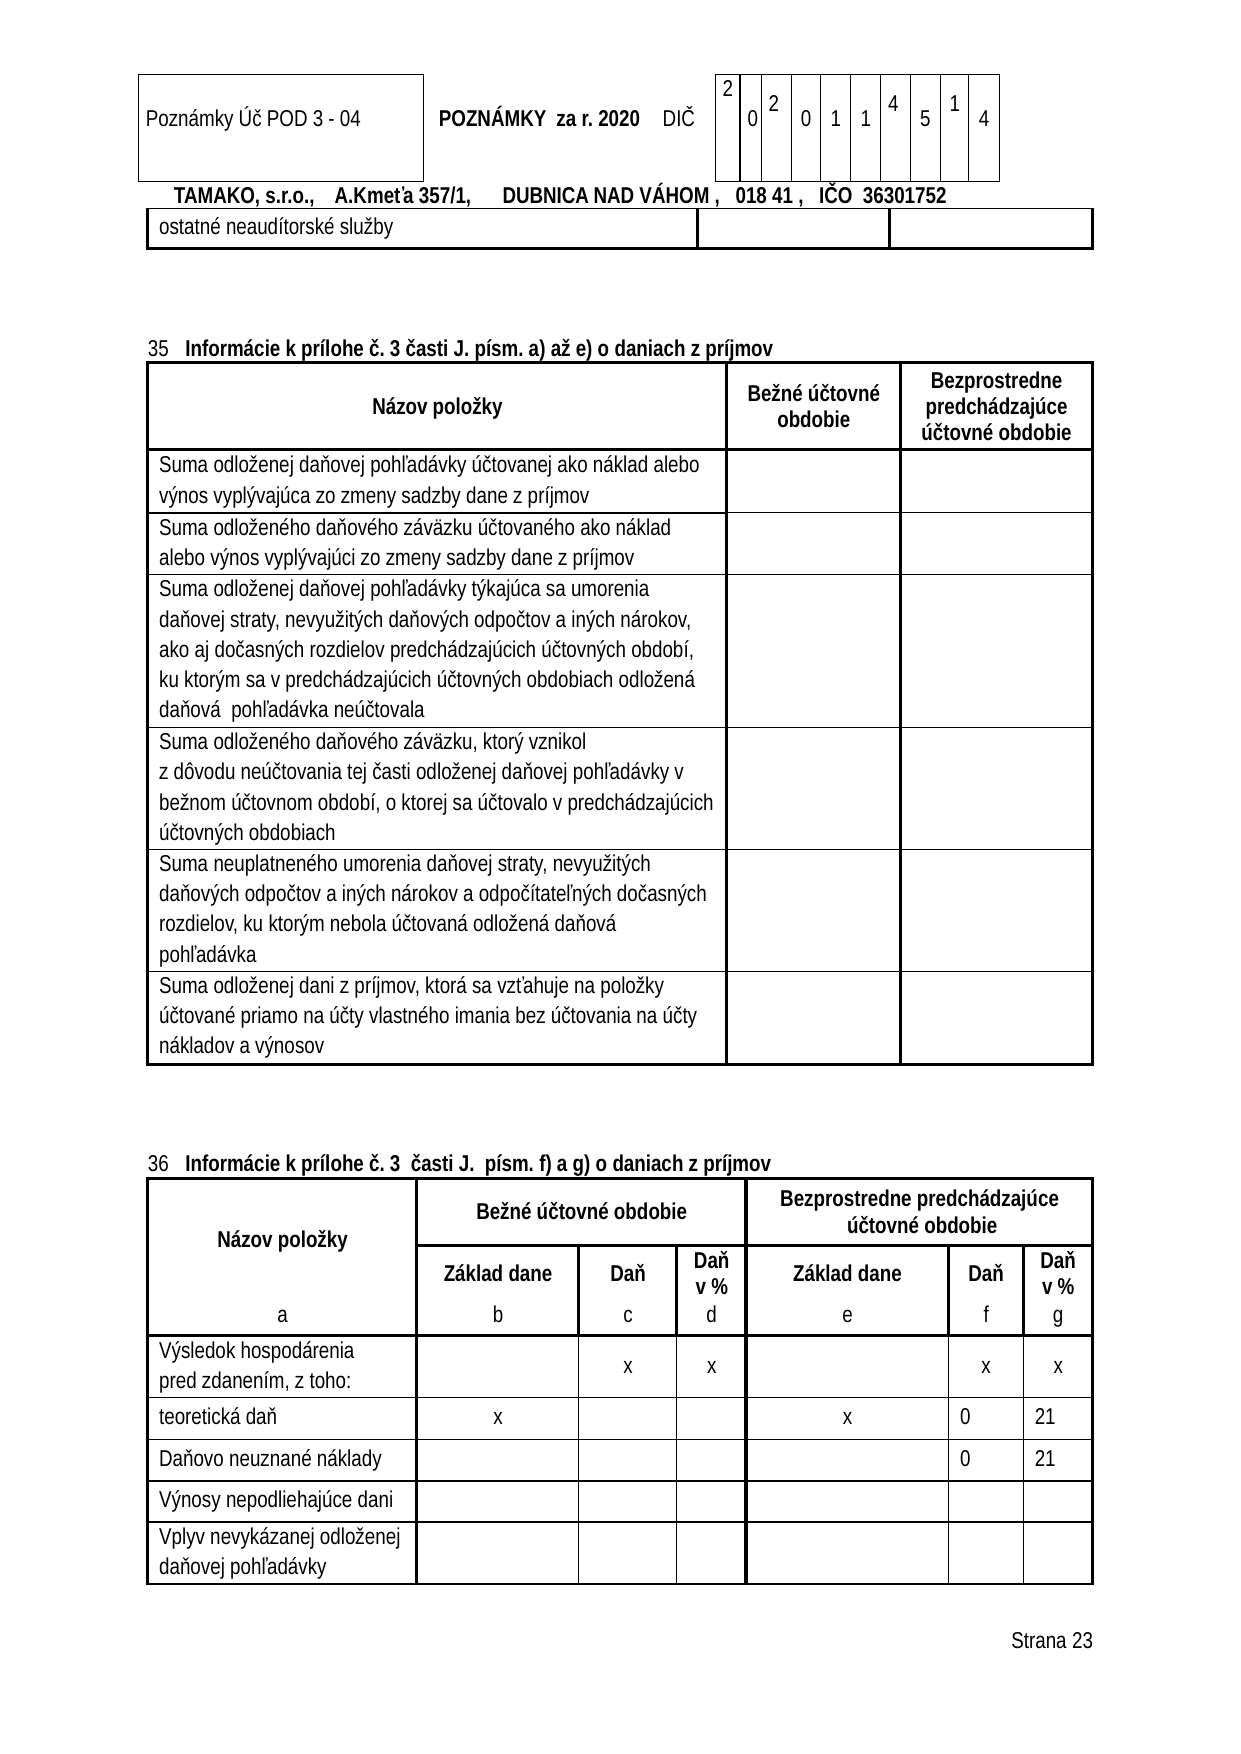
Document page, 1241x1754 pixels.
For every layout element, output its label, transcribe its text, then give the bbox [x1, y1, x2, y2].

table_cell Suma odloženého daňového záväzku účtovaného ako náklad alebo výnos vyplývajúci zo zmeny sadzby dane z príjmov [149, 514, 725, 574]
table_cell Suma odloženej daňovej pohľadávky týkajúca sa umorenia daňovej straty, nevyužitých daňových odpočtov a iných nárokov, ako aj dočasných rozdielov predchádzajúcich účtovných období, ku ktorým sa v predchádzajúcich účtovných obdobiach odložená daňová pohľadávka neúčtovala [149, 575, 725, 726]
table_cell [902, 972, 1091, 1062]
table_cell f [950, 1299, 1022, 1334]
table_cell e [748, 1299, 947, 1334]
table_cell 21 [1024, 1398, 1091, 1438]
table_cell 0 [949, 1440, 1023, 1480]
table_cell Daň [950, 1247, 1022, 1299]
table_cell [949, 1482, 1023, 1521]
table_cell [677, 1440, 744, 1480]
table_cell [579, 1398, 676, 1438]
table_cell [418, 1482, 578, 1521]
table_cell Daň v % [1025, 1247, 1091, 1299]
table_cell Suma odloženej dani z príjmov, ktorá sa vzťahuje na položky účtované priamo na účty vlastného imania bez účtovania na účty nákladov a výnosov [149, 972, 725, 1062]
table_cell Výsledok hospodárenia pred zdanením, z toho: [149, 1337, 415, 1397]
table_cell [891, 209, 1091, 247]
table_cell [728, 972, 899, 1062]
table_cell [728, 513, 899, 574]
table_cell ostatné neaudítorské služby [149, 209, 696, 247]
table_cell [418, 1440, 578, 1480]
table_cell Daň v % [678, 1247, 744, 1299]
table_cell [579, 1482, 676, 1521]
table_cell x [677, 1337, 744, 1397]
table_header Názov položky [149, 1180, 415, 1299]
table_cell b [418, 1299, 577, 1334]
table_cell [902, 513, 1091, 574]
table_cell Základ dane [748, 1247, 947, 1299]
table_cell [902, 850, 1091, 971]
table_cell [579, 1523, 676, 1583]
table_cell [949, 1523, 1023, 1583]
table_cell [699, 209, 888, 247]
table_cell 0 [949, 1398, 1023, 1438]
table_cell g [1025, 1299, 1091, 1334]
table_cell teoretická daň [149, 1398, 415, 1438]
table_cell Vplyv nevykázanej odloženej daňovej pohľadávky [149, 1523, 415, 1583]
table_cell x [418, 1398, 578, 1438]
table_cell [902, 451, 1091, 512]
table_cell [748, 1523, 948, 1583]
table_cell [748, 1440, 948, 1480]
table_cell [677, 1482, 744, 1521]
table_cell 21 [1024, 1440, 1091, 1480]
table_cell Základ dane [418, 1247, 577, 1299]
table_cell [902, 575, 1091, 726]
table_header Bezprostredne predchádzajúce účtovné obdobie [902, 364, 1091, 448]
table_header Bežné účtovné obdobie [418, 1180, 744, 1243]
table_cell a [149, 1299, 415, 1334]
table_cell [418, 1337, 578, 1397]
table_cell Daňovo neuznané náklady [149, 1440, 415, 1480]
table_cell [902, 728, 1091, 849]
table_cell Suma neuplatneného umorenia daňovej straty, nevyužitých daňových odpočtov a iných nárokov a odpočítateľných dočasných rozdielov, ku ktorým nebola účtovaná odložená daňová pohľadávka [149, 850, 725, 971]
table_cell [748, 1337, 948, 1397]
table_header Bežné účtovné obdobie [728, 364, 899, 448]
table_cell [728, 850, 899, 971]
table_cell Suma odloženého daňového záväzku, ktorý vznikol z dôvodu neúčtovania tej časti odloženej daňovej pohľadávky v bežnom účtovnom období, o ktorej sa účtovalo v predchádzajúcich účtovných obdobiach [149, 728, 725, 849]
table_cell [418, 1523, 578, 1583]
table_cell d [678, 1299, 744, 1334]
table_cell [579, 1440, 676, 1480]
table_header Názov položky [149, 364, 725, 448]
table_cell x [949, 1337, 1023, 1397]
table_cell [677, 1398, 744, 1438]
table_header Bezprostredne predchádzajúce účtovné obdobie [748, 1180, 1091, 1243]
table_cell x [579, 1337, 676, 1397]
table_cell [728, 451, 899, 512]
table_cell [1024, 1523, 1091, 1583]
title Informácie k prílohe č. 3 časti J. písm. a) až e) o daniach z príjmov [148, 334, 1093, 361]
table_cell x [1024, 1337, 1091, 1397]
table_cell [728, 575, 899, 726]
table_cell [1024, 1482, 1091, 1521]
table_cell [677, 1523, 744, 1583]
table_cell [748, 1482, 948, 1521]
table_cell x [748, 1398, 948, 1438]
title Informácie k prílohe č. 3 časti J. písm. f) a g) o daniach z príjmov [148, 1150, 1093, 1177]
table_cell [728, 728, 899, 849]
table_cell Výnosy nepodliehajúce dani [149, 1482, 415, 1521]
table_cell c [580, 1299, 675, 1334]
table_cell Daň [580, 1247, 675, 1299]
table_cell Suma odloženej daňovej pohľadávky účtovanej ako náklad alebo výnos vyplývajúca zo zmeny sadzby dane z príjmov [149, 451, 725, 512]
